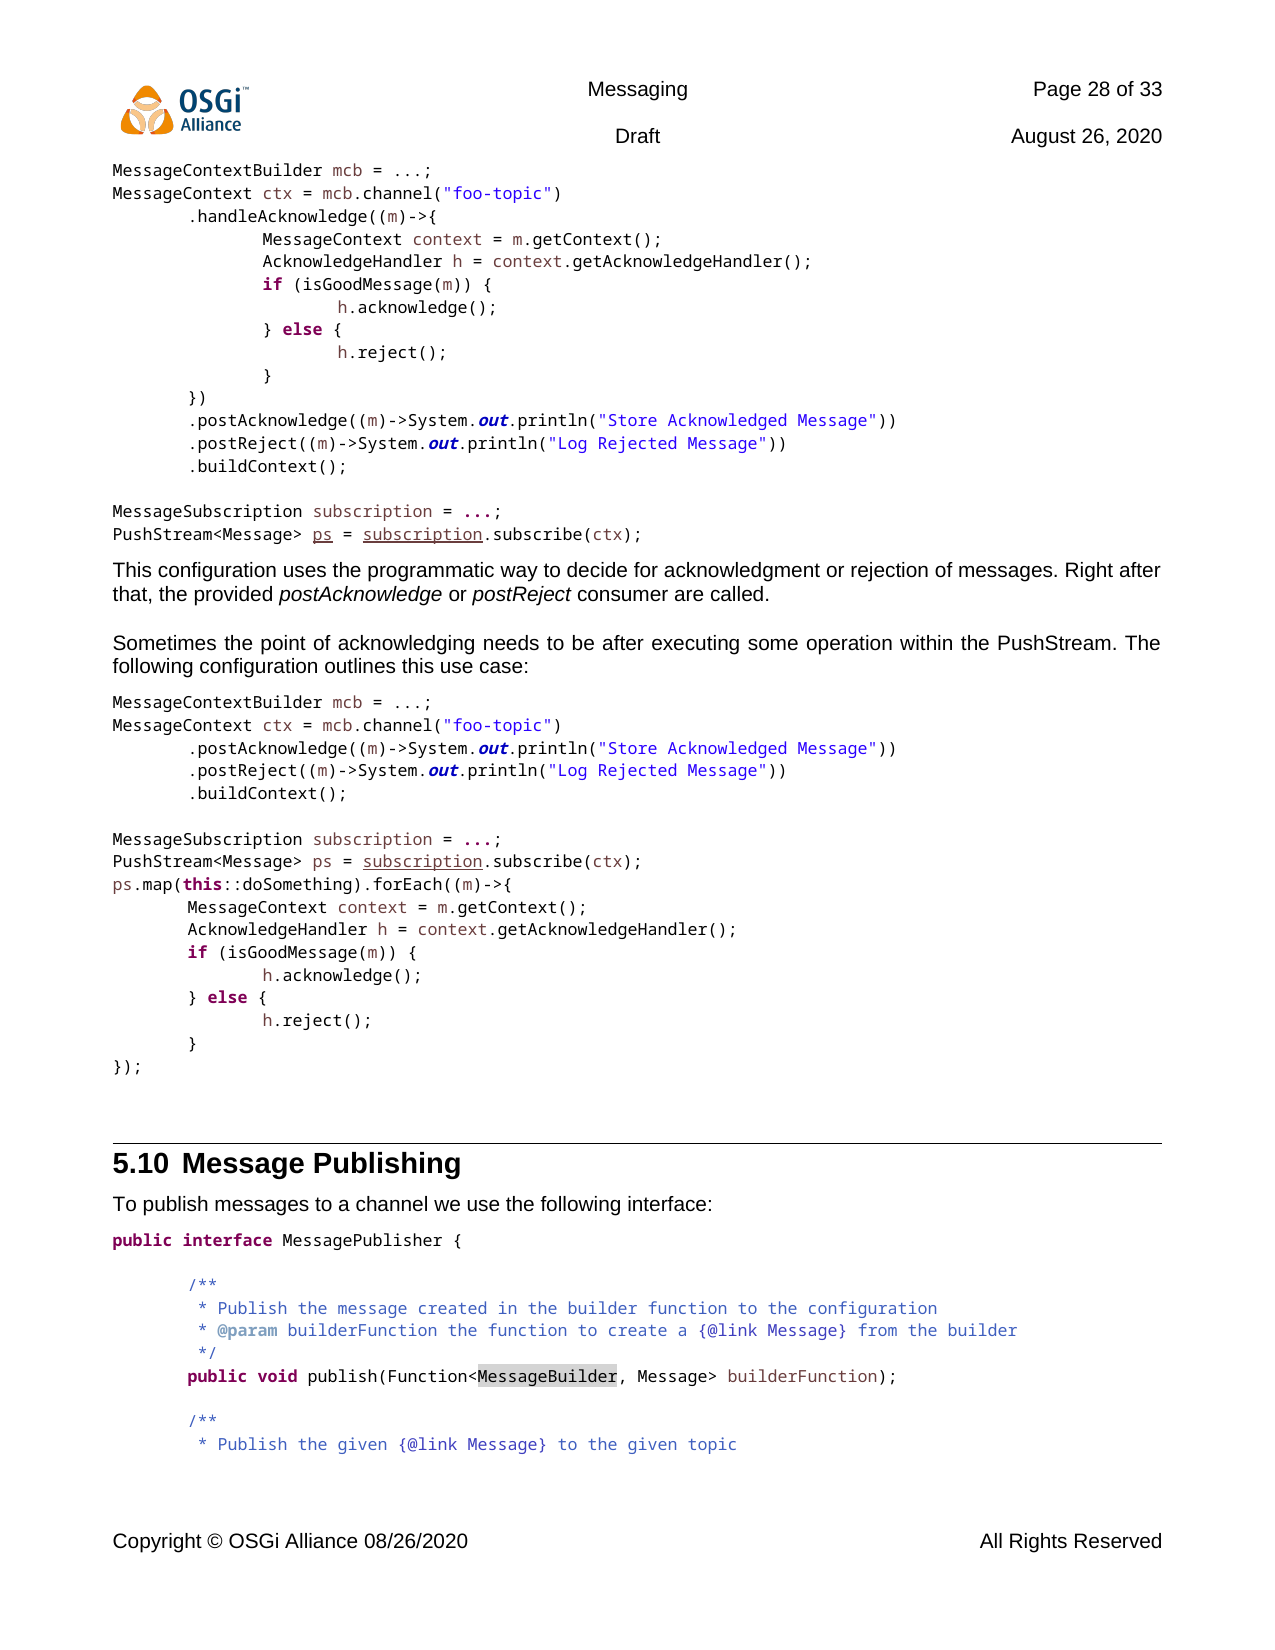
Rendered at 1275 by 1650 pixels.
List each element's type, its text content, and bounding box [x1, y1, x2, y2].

text .postReject((m)->System.out.println("Log Rejected Message")) [112, 759, 1162, 782]
text MessageSubscription subscription = ...; [112, 499, 1162, 522]
text AcknowledgeHandler h = context.getAcknowledgeHandler(); [112, 250, 1162, 272]
text .postAcknowledge((m)->System.out.println("Store Acknowledged Message")) [112, 409, 1162, 431]
text MessageSubscription subscription = ...; [112, 827, 1162, 850]
text */ [112, 1342, 1162, 1364]
text if (isGoodMessage(m)) { [112, 941, 1162, 963]
text } [112, 1031, 1162, 1054]
text * Publish the message created in the builder function to the configuration [112, 1296, 1162, 1319]
text Sometimes the point of acknowledging needs to be after executing some operation within the PushStream. The following configuration outlines this use case: [112, 630, 1162, 678]
text }); [112, 1054, 1162, 1077]
subtitle Message Publishing [112, 1144, 1162, 1179]
text ps.map(this::doSomething).forEach((m)->{ [112, 872, 1162, 895]
text } else { [112, 986, 1162, 1009]
text MessageContext ctx = mcb.channel("foo-topic") [112, 182, 1162, 204]
picture [113, 78, 257, 142]
text h.acknowledge(); [112, 295, 1162, 318]
text h.acknowledge(); [112, 963, 1162, 986]
text PushStream<Message> ps = subscription.subscribe(ctx); [112, 522, 1162, 545]
text if (isGoodMessage(m)) { [112, 272, 1162, 295]
text .handleAcknowledge((m)->{ [112, 204, 1162, 227]
text } [112, 363, 1162, 386]
text h.reject(); [112, 1009, 1162, 1031]
text AcknowledgeHandler h = context.getAcknowledgeHandler(); [112, 918, 1162, 941]
text }) [112, 386, 1162, 409]
text MessageContext ctx = mcb.channel("foo-topic") [112, 713, 1162, 736]
text * Publish the given {@link Message} to the given topic [112, 1432, 1162, 1455]
text MessageContextBuilder mcb = ...; [112, 159, 1162, 182]
text * @param builderFunction the function to create a {@link Message} from the builder [112, 1319, 1162, 1342]
text PushStream<Message> ps = subscription.subscribe(ctx); [112, 850, 1162, 872]
text .buildContext(); [112, 782, 1162, 804]
text public interface MessagePublisher { [112, 1228, 1162, 1251]
text MessageContextBuilder mcb = ...; [112, 691, 1162, 713]
text } else { [112, 318, 1162, 341]
text .buildContext(); [112, 454, 1162, 477]
text public void publish(Function<MessageBuilder, Message> builderFunction); [112, 1364, 1162, 1387]
text .postAcknowledge((m)->System.out.println("Store Acknowledged Message")) [112, 736, 1162, 759]
text h.reject(); [112, 341, 1162, 363]
text This configuration uses the programmatic way to decide for acknowledgment or rejection of messages. Right after that, the provided postAcknowledge or postReject consumer are called. [112, 557, 1162, 605]
text To publish messages to a channel we use the following interface: [112, 1192, 1162, 1216]
text /** [112, 1410, 1162, 1432]
text /** [112, 1273, 1162, 1296]
text MessageContext context = m.getContext(); [112, 895, 1162, 918]
text .postReject((m)->System.out.println("Log Rejected Message")) [112, 431, 1162, 454]
text MessageContext context = m.getContext(); [112, 227, 1162, 250]
